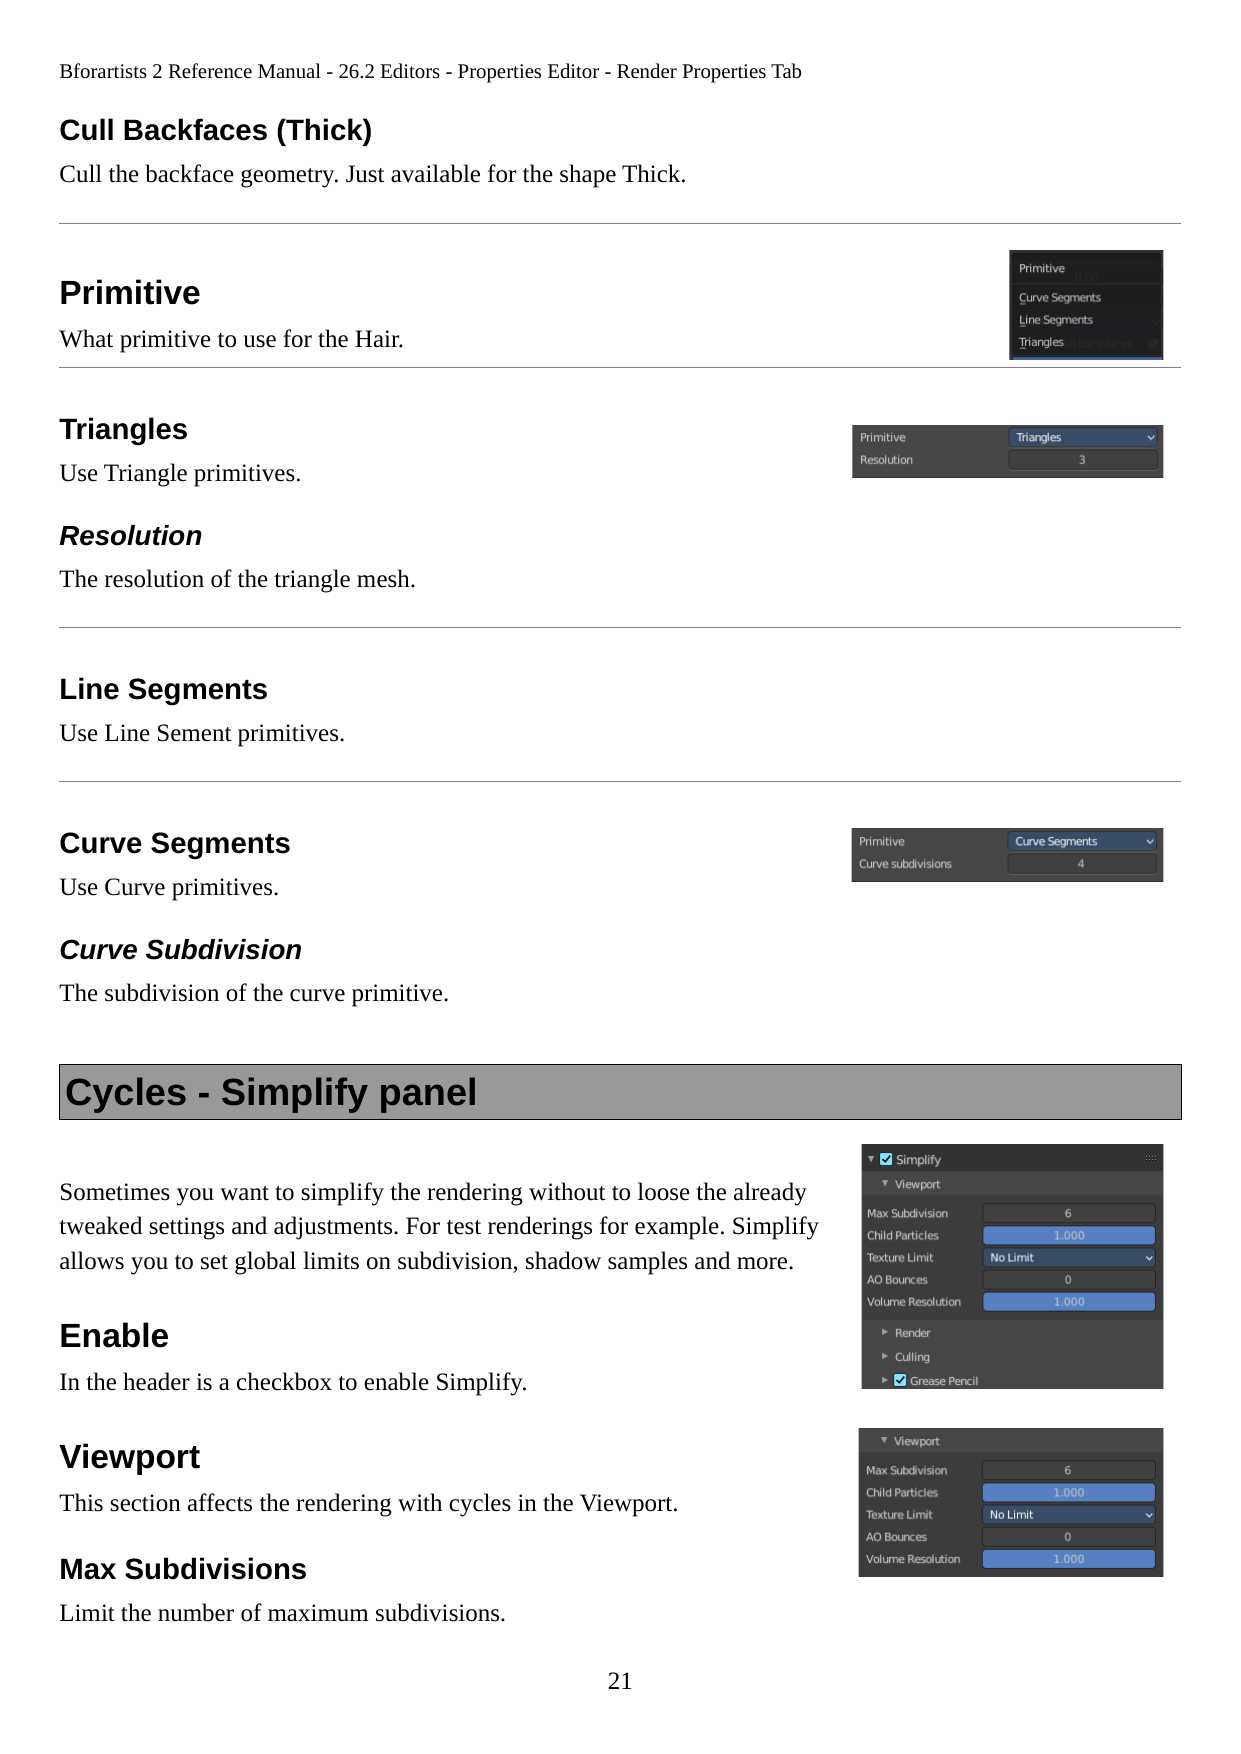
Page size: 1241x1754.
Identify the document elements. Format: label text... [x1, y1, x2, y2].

text The subdivision of the curve primitive. [59, 978, 1181, 1007]
text Use Line Sement primitives. [59, 718, 1181, 747]
subtitle Curve Segments [59, 826, 1181, 859]
subtitle Triangles [59, 412, 1181, 445]
table_header Cycles - Simplify panel [60, 1065, 1181, 1119]
subtitle Max Subdivisions [59, 1552, 1181, 1585]
subtitle Primitive [59, 273, 1009, 312]
picture [1009, 250, 1164, 360]
picture [861, 1144, 1164, 1389]
text Sometimes you want to simplify the rendering without to loose the already tweaked settings and adjustments. For test renderings for example. Simplify allows you to set global limits on subdivision, shadow samples and more. [59, 1177, 861, 1274]
subtitle Cull Backfaces (Thick) [59, 113, 1181, 146]
text This section affects the rendering with cycles in the Viewport. [59, 1488, 858, 1517]
subtitle Enable [59, 1316, 861, 1354]
text Limit the number of maximum subdivisions. [59, 1598, 1181, 1627]
text What primitive to use for the Hair. [59, 324, 1009, 353]
subtitle [1164, 1437, 1181, 1475]
subtitle [1164, 273, 1181, 312]
text Use Triangle primitives. [59, 458, 1181, 487]
subtitle [1164, 1316, 1181, 1354]
text The resolution of the triangle mesh. [59, 564, 1181, 592]
picture [852, 425, 1164, 478]
text In the header is a checkbox to enable Simplify. [59, 1367, 1181, 1396]
subtitle Resolution [59, 519, 1181, 551]
subtitle Viewport [59, 1437, 858, 1475]
picture [851, 828, 1164, 882]
subtitle Line Segments [59, 672, 1181, 705]
subtitle Curve Subdivision [59, 933, 1181, 965]
text Use Curve primitives. [59, 872, 1181, 901]
text Cull the backface geometry. Just available for the shape Thick. [59, 159, 1181, 188]
picture [858, 1428, 1164, 1577]
